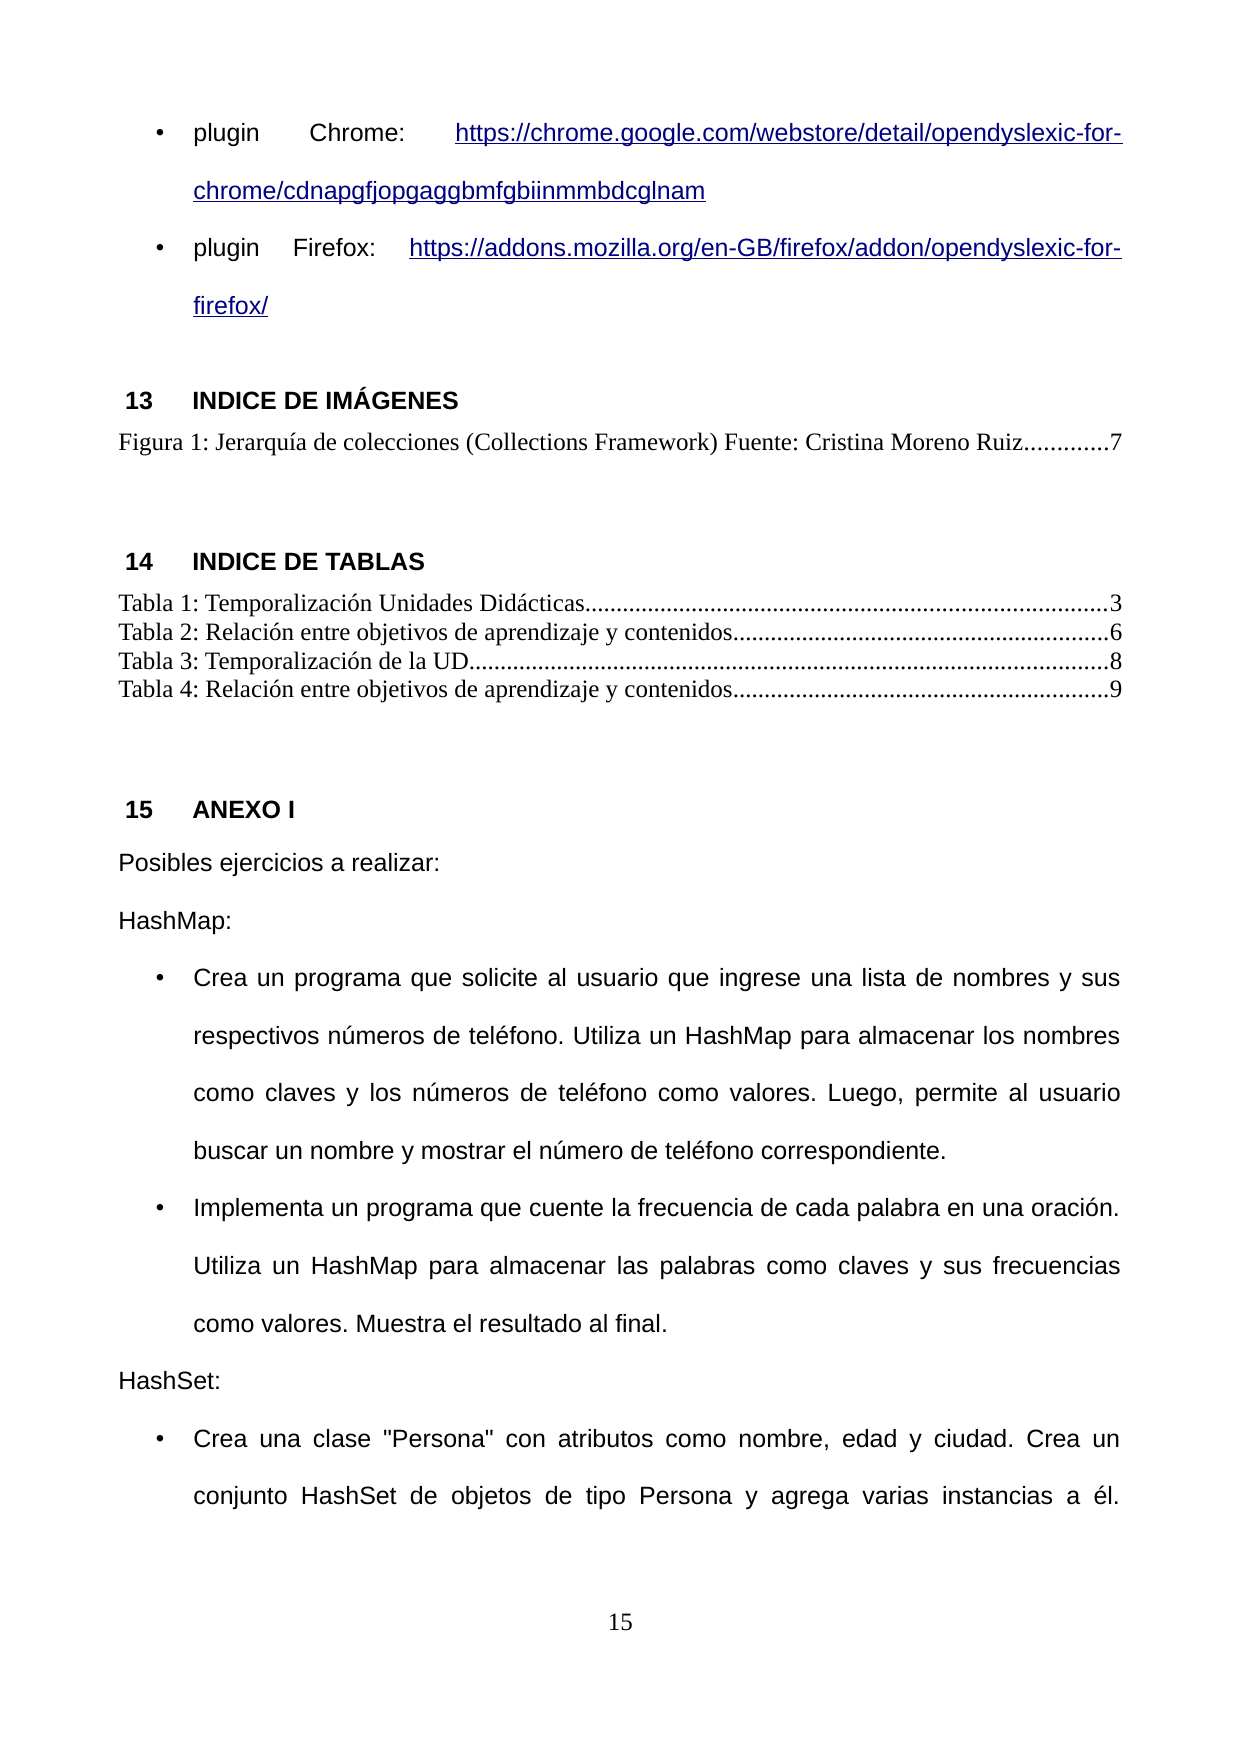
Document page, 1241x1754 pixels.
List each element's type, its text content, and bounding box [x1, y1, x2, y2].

text Tabla 3: Temporalización de la UD 8 [118, 646, 1122, 674]
list plugin Firefox: https://addons.mozilla.org/en-GB/firefox/addon/opendyslexic-for-firefox/ [156, 233, 1122, 319]
text HashSet: [118, 1366, 1122, 1395]
list plugin Chrome: https://chrome.google.com/webstore/detail/opendyslexic-for-chrome/cdnapgfjopgaggbmfgbiinmmbdcglnam [156, 118, 1122, 204]
text HashMap: [118, 906, 1122, 934]
subtitle ANEXO I [118, 794, 1122, 823]
text Tabla 1: Temporalización Unidades Didácticas 3 [118, 588, 1122, 617]
text Tabla 4: Relación entre objetivos de aprendizaje y contenidos 9 [118, 674, 1122, 703]
subtitle INDICE DE TABLAS [118, 547, 1122, 576]
text Tabla 2: Relación entre objetivos de aprendizaje y contenidos 6 [118, 617, 1122, 646]
subtitle INDICE DE IMÁGENES [118, 386, 1122, 414]
list Crea un programa que solicite al usuario que ingrese una lista de nombres y sus respectivos números de teléfono. Utiliza un HashMap para almacenar los nombres como claves y los números de teléfono como valores. Luego, permite al usuario buscar un nombre y mostrar el número de teléfono correspondiente. [156, 963, 1122, 1165]
text Posibles ejercicios a realizar: [118, 848, 1122, 877]
list Implementa un programa que cuente la frecuencia de cada palabra en una oración. Utiliza un HashMap para almacenar las palabras como claves y sus frecuencias como valores. Muestra el resultado al final. [156, 1193, 1122, 1337]
list Crea una clase "Persona" con atributos como nombre, edad y ciudad. Crea un conjunto HashSet de objetos de tipo Persona y agrega varias instancias a él. [156, 1423, 1122, 1510]
text Figura 1: Jerarquía de colecciones (Collections Framework) Fuente: Cristina Moreno Ruiz 7 [118, 427, 1122, 456]
